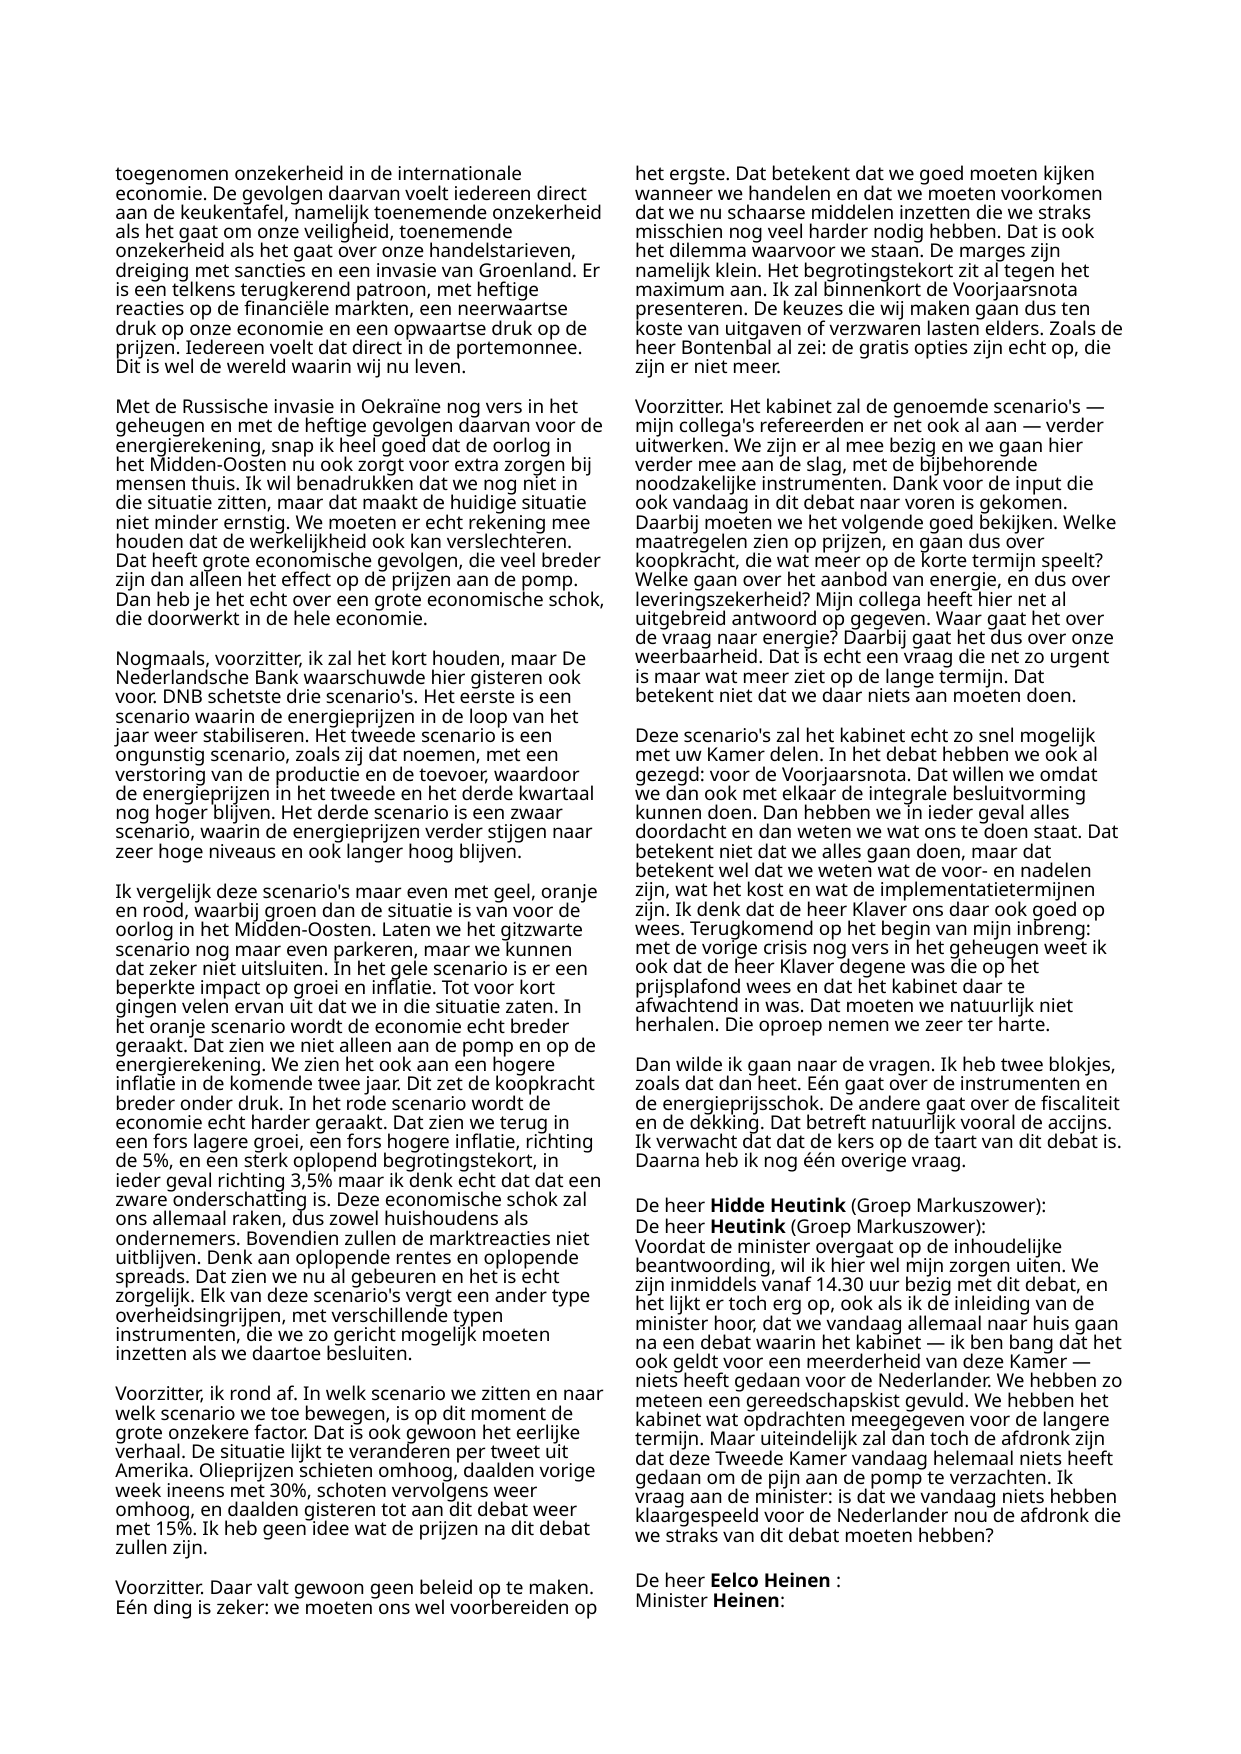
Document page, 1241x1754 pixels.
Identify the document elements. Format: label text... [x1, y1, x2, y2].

text toegenomen onzekerheid in de internationale economie. De gevolgen daarvan voelt iedereen direct aan de keukentafel, namelijk toenemende onzekerheid als het gaat om onze veiligheid, toenemende onzekerheid als het gaat over onze handelstarieven, dreiging met sancties en een invasie van Groenland. Er is een telkens terugkerend patroon, met heftige reacties op de financiële markten, een neerwaartse druk op onze economie en een opwaartse druk op de prijzen. Iedereen voelt dat direct in de portemonnee. Dit is wel de wereld waarin wij nu leven. [115, 165, 605, 377]
text Voordat de minister overgaat op de inhoudelijke beantwoording, wil ik hier wel mijn zorgen uiten. We zijn inmiddels vanaf 14.30 uur bezig met dit debat, en het lijkt er toch erg op, ook als ik de inleiding van de minister hoor, dat we vandaag allemaal naar huis gaan na een debat waarin het kabinet — ik ben bang dat het ook geldt voor een meerderheid van deze Kamer — niets heeft gedaan voor de Nederlander. We hebben zo meteen een gereedschapskist gevuld. We hebben het kabinet wat opdrachten meegegeven voor de langere termijn. Maar uiteindelijk zal dan toch de afdronk zijn dat deze Tweede Kamer vandaag helemaal niets heeft gedaan om de pijn aan de pomp te verzachten. Ik vraag aan de minister: is dat we vandaag niets hebben klaargespeeld voor de Nederlander nou de afdronk die we straks van dit debat moeten hebben? [635, 1238, 1125, 1546]
text Met de Russische invasie in Oekraïne nog vers in het geheugen en met de heftige gevolgen daarvan voor de energierekening, snap ik heel goed dat de oorlog in het Midden-Oosten nu ook zorgt voor extra zorgen bij mensen thuis. Ik wil benadrukken dat we nog niet in die situatie zitten, maar dat maakt de huidige situatie niet minder ernstig. We moeten er echt rekening mee houden dat de werkelijkheid ook kan verslechteren. Dat heeft grote economische gevolgen, die veel breder zijn dan alleen het effect op de prijzen aan de pomp. Dan heb je het echt over een grote economische schok, die doorwerkt in de hele economie. [115, 398, 605, 629]
text Deze scenario's zal het kabinet echt zo snel mogelijk met uw Kamer delen. In het debat hebben we ook al gezegd: voor de Voorjaarsnota. Dat willen we omdat we dan ook met elkaar de integrale besluitvorming kunnen doen. Dan hebben we in ieder geval alles doordacht en dan weten we wat ons te doen staat. Dat betekent niet dat we alles gaan doen, maar dat betekent wel dat we weten wat de voor- en nadelen zijn, wat het kost en wat de implementatietermijnen zijn. Ik denk dat de heer Klaver ons daar ook goed op wees. Terugkomend op het begin van mijn inbreng: met de vorige crisis nog vers in het geheugen weet ik ook dat de heer Klaver degene was die op het prijsplafond wees en dat het kabinet daar te afwachtend in was. Dat moeten we natuurlijk niet herhalen. Die oproep nemen we zeer ter harte. [635, 727, 1125, 1035]
text het ergste. Dat betekent dat we goed moeten kijken wanneer we handelen en dat we moeten voorkomen dat we nu schaarse middelen inzetten die we straks misschien nog veel harder nodig hebben. Dat is ook het dilemma waarvoor we staan. De marges zijn namelijk klein. Het begrotingstekort zit al tegen het maximum aan. Ik zal binnenkort de Voorjaarsnota presenteren. De keuzes die wij maken gaan dus ten koste van uitgaven of verzwaren lasten elders. Zoals de heer Bontenbal al zei: de gratis opties zijn echt op, die zijn er niet meer. [635, 165, 1125, 377]
text De heer Eelco Heinen : [635, 1567, 1125, 1592]
text De heer Heutink (Groep Markuszower): [635, 1218, 1125, 1238]
text De heer Hidde Heutink (Groep Markuszower): [635, 1193, 1125, 1218]
text Minister Heinen: [635, 1592, 1125, 1612]
text Voorzitter. Het kabinet zal de genoemde scenario's — mijn collega's refereerden er net ook al aan — verder uitwerken. We zijn er al mee bezig en we gaan hier verder mee aan de slag, met de bijbehorende noodzakelijke instrumenten. Dank voor de input die ook vandaag in dit debat naar voren is gekomen. Daarbij moeten we het volgende goed bekijken. Welke maatregelen zien op prijzen, en gaan dus over koopkracht, die wat meer op de korte termijn speelt? Welke gaan over het aanbod van energie, en dus over leveringszekerheid? Mijn collega heeft hier net al uitgebreid antwoord op gegeven. Waar gaat het over de vraag naar energie? Daarbij gaat het dus over onze weerbaarheid. Dat is echt een vraag die net zo urgent is maar wat meer ziet op de lange termijn. Dat betekent niet dat we daar niets aan moeten doen. [635, 398, 1125, 706]
text Ik vergelijk deze scenario's maar even met geel, oranje en rood, waarbij groen dan de situatie is van voor de oorlog in het Midden-Oosten. Laten we het gitzwarte scenario nog maar even parkeren, maar we kunnen dat zeker niet uitsluiten. In het gele scenario is er een beperkte impact op groei en inflatie. Tot voor kort gingen velen ervan uit dat we in die situatie zaten. In het oranje scenario wordt de economie echt breder geraakt. Dat zien we niet alleen aan de pomp en op de energierekening. We zien het ook aan een hogere inflatie in de komende twee jaar. Dit zet de koopkracht breder onder druk. In het rode scenario wordt de economie echt harder geraakt. Dat zien we terug in een fors lagere groei, een fors hogere inflatie, richting de 5%, en een sterk oplopend begrotingstekort, in ieder geval richting 3,5% maar ik denk echt dat dat een zware onderschatting is. Deze economische schok zal ons allemaal raken, dus zowel huishoudens als ondernemers. Bovendien zullen de marktreacties niet uitblijven. Denk aan oplopende rentes en oplopende spreads. Dat zien we nu al gebeuren en het is echt zorgelijk. Elk van deze scenario's vergt een ander type overheidsingrijpen, met verschillende typen instrumenten, die we zo gericht mogelijk moeten inzetten als we daartoe besluiten. [115, 883, 605, 1364]
text Dan wilde ik gaan naar de vragen. Ik heb twee blokjes, zoals dat dan heet. Eén gaat over de instrumenten en de energieprijsschok. De andere gaat over de fiscaliteit en de dekking. Dat betreft natuurlijk vooral de accijns. Ik verwacht dat dat de kers op de taart van dit debat is. Daarna heb ik nog één overige vraag. [635, 1056, 1125, 1172]
text Nogmaals, voorzitter, ik zal het kort houden, maar De Nederlandsche Bank waarschuwde hier gisteren ook voor. DNB schetste drie scenario's. Het eerste is een scenario waarin de energieprijzen in de loop van het jaar weer stabiliseren. Het tweede scenario is een ongunstig scenario, zoals zij dat noemen, met een verstoring van de productie en de toevoer, waardoor de energieprijzen in het tweede en het derde kwartaal nog hoger blijven. Het derde scenario is een zwaar scenario, waarin de energieprijzen verder stijgen naar zeer hoge niveaus en ook langer hoog blijven. [115, 650, 605, 862]
text Voorzitter. Daar valt gewoon geen beleid op te maken. Eén ding is zeker: we moeten ons wel voorbereiden op [115, 1579, 605, 1618]
text Voorzitter, ik rond af. In welk scenario we zitten en naar welk scenario we toe bewegen, is op dit moment de grote onzekere factor. Dat is ook gewoon het eerlijke verhaal. De situatie lijkt te veranderen per tweet uit Amerika. Olieprijzen schieten omhoog, daalden vorige week ineens met 30%, schoten vervolgens weer omhoog, en daalden gisteren tot aan dit debat weer met 15%. Ik heb geen idee wat de prijzen na dit debat zullen zijn. [115, 1385, 605, 1559]
